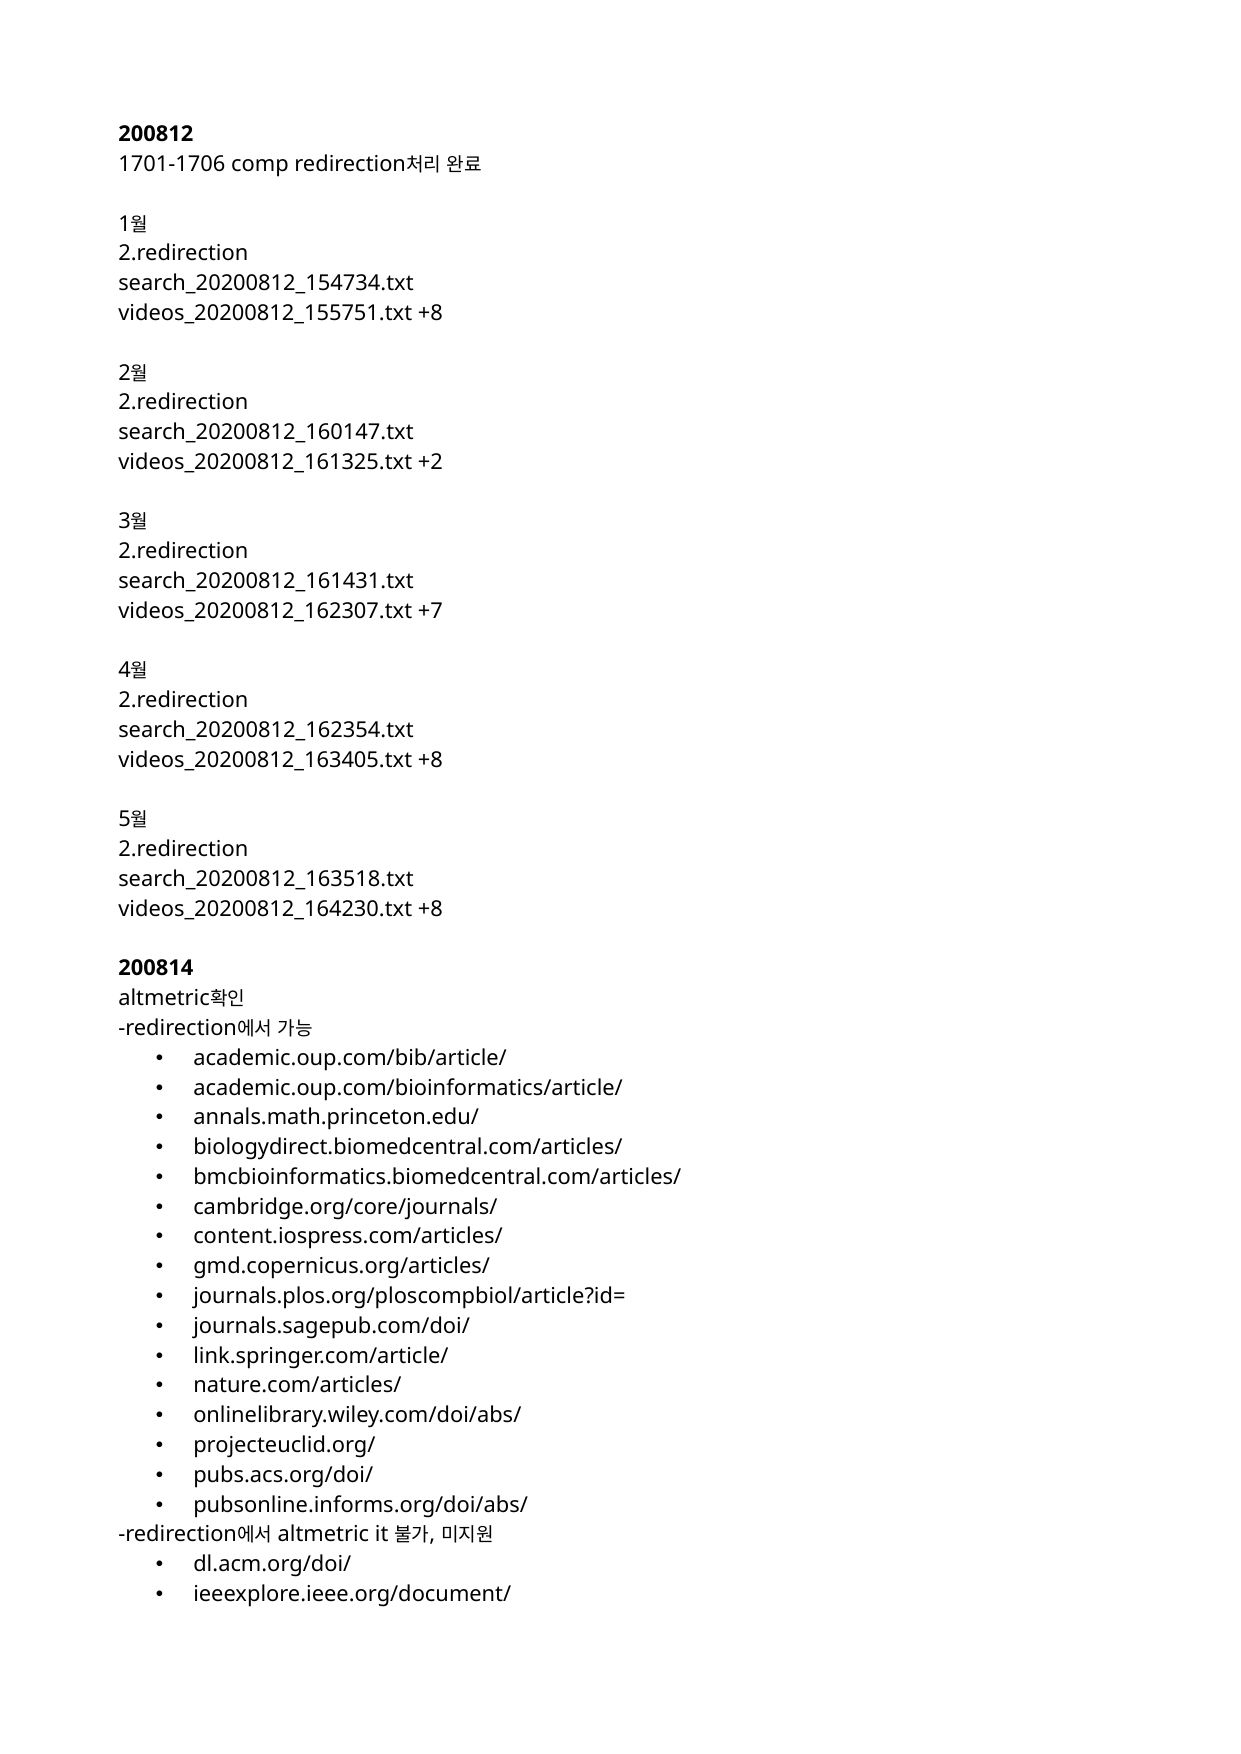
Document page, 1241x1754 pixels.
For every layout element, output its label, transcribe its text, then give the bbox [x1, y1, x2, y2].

text 2월 [118, 356, 1122, 386]
text 1월 [118, 207, 1122, 237]
text 3월 [118, 505, 1122, 535]
list pubsonline.informs.org/doi/abs/ [156, 1488, 1122, 1518]
list journals.sagepub.com/doi/ [156, 1310, 1122, 1339]
text 2.redirection [118, 535, 1122, 565]
list pubs.acs.org/doi/ [156, 1459, 1122, 1488]
text search_20200812_163518.txt [118, 863, 1122, 893]
text search_20200812_160147.txt [118, 416, 1122, 446]
list bmcbioinformatics.biomedcentral.com/articles/ [156, 1161, 1122, 1191]
text -redirection에서 가능 [118, 1012, 1122, 1042]
text 200814 [118, 952, 1122, 982]
text search_20200812_154734.txt [118, 267, 1122, 297]
text 4월 [118, 654, 1122, 684]
text 5월 [118, 803, 1122, 833]
text 2.redirection [118, 386, 1122, 416]
text -redirection에서 altmetric it 불가, 미지원 [118, 1518, 1122, 1548]
list cambridge.org/core/journals/ [156, 1191, 1122, 1220]
list biologydirect.biomedcentral.com/articles/ [156, 1131, 1122, 1161]
text videos_20200812_163405.txt +8 [118, 744, 1122, 773]
list annals.math.princeton.edu/ [156, 1101, 1122, 1131]
text 2.redirection [118, 833, 1122, 863]
list dl.acm.org/doi/ [156, 1548, 1122, 1578]
text altmetric확인 [118, 982, 1122, 1012]
list journals.plos.org/ploscompbiol/article?id= [156, 1280, 1122, 1310]
text 200812 [118, 118, 1122, 148]
text 2.redirection [118, 684, 1122, 714]
text videos_20200812_155751.txt +8 [118, 297, 1122, 327]
text videos_20200812_161325.txt +2 [118, 446, 1122, 476]
list nature.com/articles/ [156, 1369, 1122, 1399]
text videos_20200812_164230.txt +8 [118, 893, 1122, 922]
list projecteuclid.org/ [156, 1429, 1122, 1459]
text search_20200812_162354.txt [118, 714, 1122, 744]
list gmd.copernicus.org/articles/ [156, 1250, 1122, 1280]
list content.iospress.com/articles/ [156, 1220, 1122, 1250]
text videos_20200812_162307.txt +7 [118, 595, 1122, 624]
list academic.oup.com/bib/article/ [156, 1042, 1122, 1071]
list onlinelibrary.wiley.com/doi/abs/ [156, 1399, 1122, 1429]
text 1701-1706 comp redirection처리 완료 [118, 148, 1122, 178]
list academic.oup.com/bioinformatics/article/ [156, 1071, 1122, 1101]
text 2.redirection [118, 237, 1122, 267]
list ieeexplore.ieee.org/document/ [156, 1578, 1122, 1608]
text search_20200812_161431.txt [118, 565, 1122, 595]
list link.springer.com/article/ [156, 1339, 1122, 1369]
